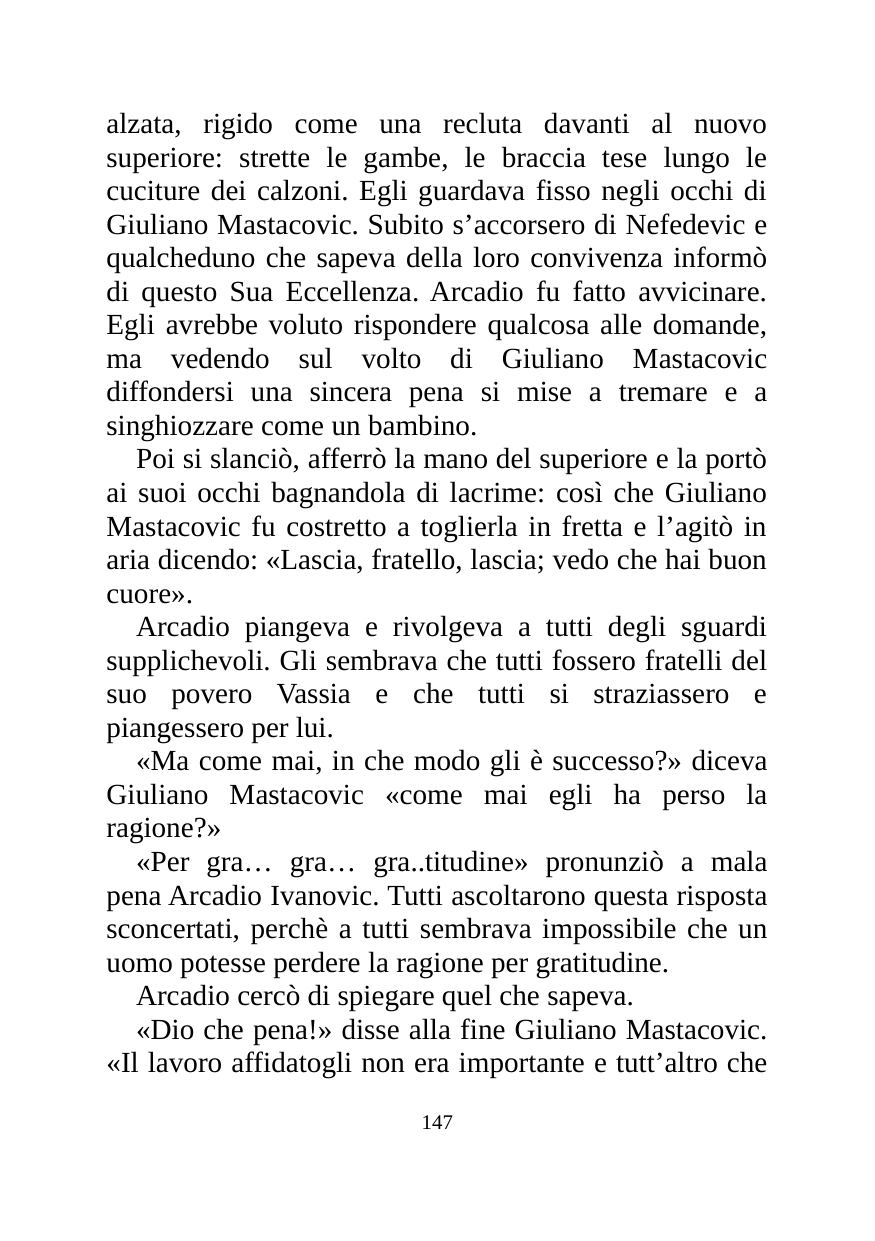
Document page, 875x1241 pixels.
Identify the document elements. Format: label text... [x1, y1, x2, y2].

text alzata, rigido come una recluta davanti al nuovo superiore: strette le gambe, le braccia tese lungo le cuciture dei calzoni. Egli guardava fisso negli occhi di Giuliano Mastacovic. Subito s’accorsero di Nefedevic e qualcheduno che sapeva della loro convivenza informò di questo Sua Eccellenza. Arcadio fu fatto avvicinare. Egli avrebbe voluto rispondere qualcosa alle domande, ma vedendo sul volto di Giuliano Mastacovic diffondersi una sincera pena si mise a tremare e a singhiozzare come un bambino. [106, 106, 768, 442]
text «Ma come mai, in che modo gli è successo?» diceva Giuliano Mastacovic «come mai egli ha perso la ragione?» [106, 743, 768, 844]
text «Dio che pena!» disse alla fine Giuliano Mastacovic. «Il lavoro affidatogli non era importante e tutt’altro che [106, 1012, 768, 1079]
text «Per gra… gra… gra..titudine» pronunziò a mala pena Arcadio Ivanovic. Tutti ascoltarono questa risposta sconcertati, perchè a tutti sembrava impossibile che un uomo potesse perdere la ragione per gratitudine. [106, 844, 768, 978]
text Poi si slanciò, afferrò la mano del superiore e la portò ai suoi occhi bagnandola di lacrime: così che Giuliano Mastacovic fu costretto a toglierla in fretta e l’agitò in aria dicendo: «Lascia, fratello, lascia; vedo che hai buon cuore». [106, 442, 768, 609]
text Arcadio cercò di spiegare quel che sapeva. [106, 978, 768, 1012]
text Arcadio piangeva e rivolgeva a tutti degli sguardi supplichevoli. Gli sembrava che tutti fossero fratelli del suo povero Vassia e che tutti si straziassero e piangessero per lui. [106, 609, 768, 743]
